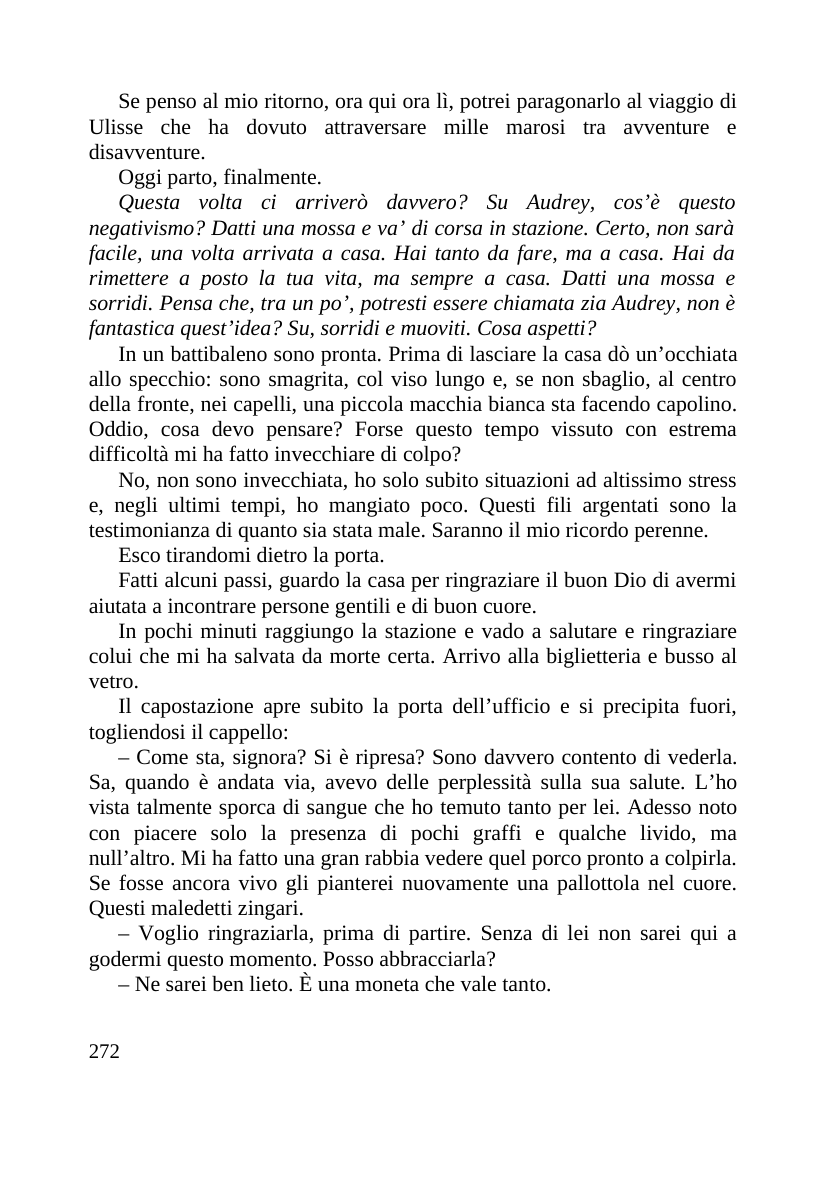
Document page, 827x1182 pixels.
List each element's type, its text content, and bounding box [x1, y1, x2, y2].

text Se penso al mio ritorno, ora qui ora lì, potrei paragonarlo al viaggio di Ulisse che ha dovuto attraversare mille marosi tra avventure e disavventure. [88, 88, 738, 164]
text In un battibaleno sono pronta. Prima di lasciare la casa dò un’occhiata allo specchio: sono smagrita, col viso lungo e, se non sbaglio, al centro della fronte, nei capelli, una piccola macchia bianca sta facendo capolino. Oddio, cosa devo pensare? Forse questo tempo vissuto con estrema difficoltà mi ha fatto invecchiare di colpo? [88, 341, 738, 467]
text Esco tirandomi dietro la porta. [88, 542, 738, 567]
text Il capostazione apre subito la porta dell’ufficio e si precipita fuori, togliendosi il cappello: [88, 693, 738, 744]
text Fatti alcuni passi, guardo la casa per ringraziare il buon Dio di avermi aiutata a incontrare persone gentili e di buon cuore. [88, 567, 738, 618]
text Oggi parto, finalmente. [88, 164, 738, 189]
text No, non sono invecchiata, ho solo subito situazioni ad altissimo stress e, negli ultimi tempi, ho mangiato poco. Questi fili argentati sono la testimonianza di quanto sia stata male. Saranno il mio ricordo perenne. [88, 467, 738, 542]
text – Voglio ringraziarla, prima di partire. Senza di lei non sarei qui a godermi questo momento. Posso abbracciarla? [88, 920, 738, 971]
text Questa volta ci arriverò davvero? Su Audrey, cos’è questo negativismo? Datti una mossa e va’ di corsa in stazione. Certo, non sarà facile, una volta arrivata a casa. Hai tanto da fare, ma a casa. Hai da rimettere a posto la tua vita, ma sempre a casa. Datti una mossa e sorridi. Pensa che, tra un po’, potresti essere chiamata zia Audrey, non è fantastica quest’idea? Su, sorridi e muoviti. Cosa aspetti? [88, 189, 738, 341]
text – Come sta, signora? Si è ripresa? Sono davvero contento di vederla. Sa, quando è andata via, avevo delle perplessità sulla sua salute. L’ho vista talmente sporca di sangue che ho temuto tanto per lei. Adesso noto con piacere solo la presenza di pochi graffi e qualche livido, ma null’altro. Mi ha fatto una gran rabbia vedere quel porco pronto a colpirla. Se fosse ancora vivo gli pianterei nuovamente una pallottola nel cuore. Questi maledetti zingari. [88, 744, 738, 920]
text In pochi minuti raggiungo la stazione e vado a salutare e ringraziare colui che mi ha salvata da morte certa. Arrivo alla biglietteria e busso al vetro. [88, 618, 738, 693]
text – Ne sarei ben lieto. È una moneta che vale tanto. [88, 971, 738, 996]
